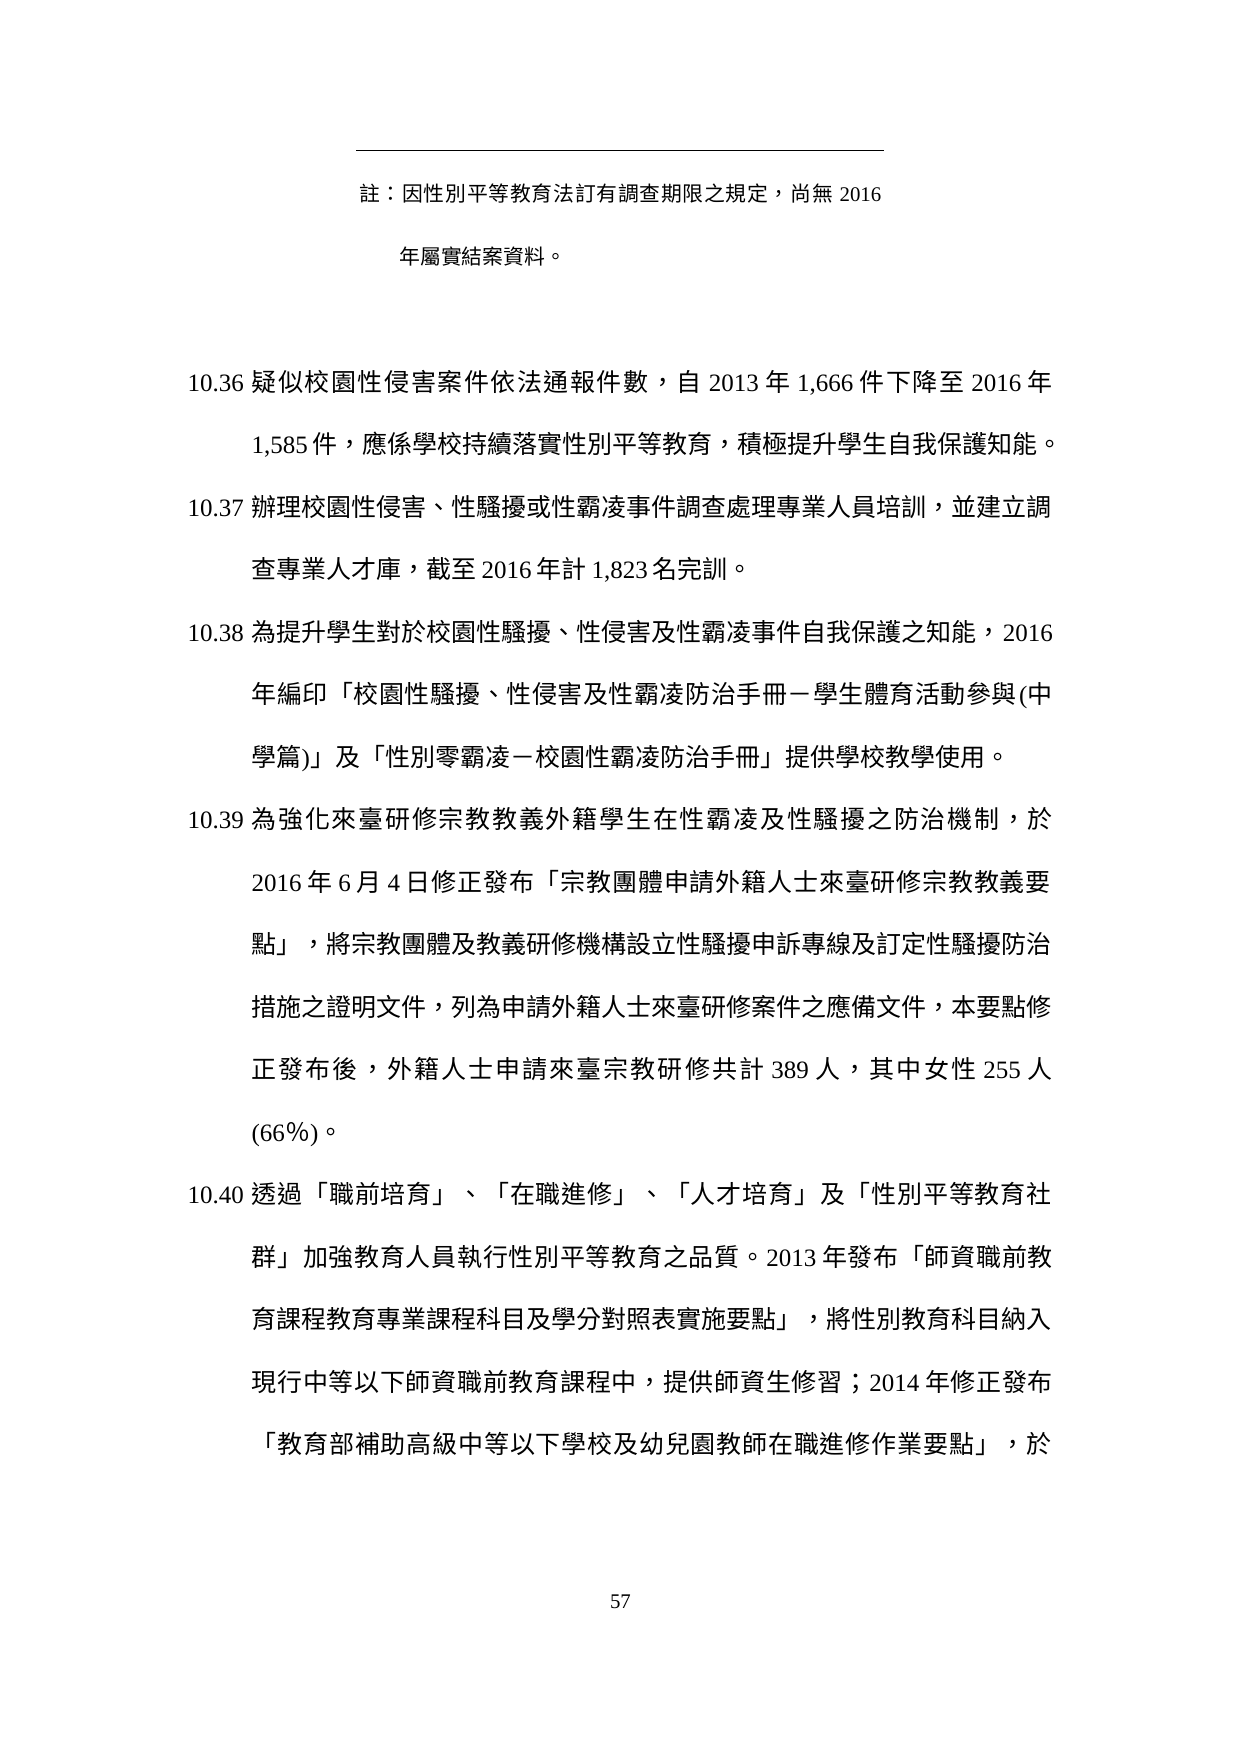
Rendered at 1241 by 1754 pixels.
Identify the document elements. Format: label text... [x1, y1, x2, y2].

table_cell 註：因性別平等教育法訂有調查期限之規定，尚無2016年屬實結案資料。 [356, 151, 884, 276]
list 透過「職前培育」、「在職進修」、「人才培育」及「性別平等教育社群」加強教育人員執行性別平等教育之品質。2013年發布「師資職前教育課程教育專業課程科目及學分對照表實施要點」，將性別教育科目納入現行中等以下師資職前教育課程中，提供師資生修習；2014年修正發布「教育部補助高級中等以下學校及幼兒園教師在職進修作業要點」，於 [187, 1151, 1053, 1463]
list 為強化來臺研修宗教教義外籍學生在性霸凌及性騷擾之防治機制，於2016年6月4日修正發布「宗教團體申請外籍人士來臺研修宗教教義要點」，將宗教團體及教義研修機構設立性騷擾申訴專線及訂定性騷擾防治措施之證明文件，列為申請外籍人士來臺研修案件之應備文件，本要點修正發布後，外籍人士申請來臺宗教研修共計389人，其中女性255人(66％)。 [187, 776, 1053, 1151]
list 為提升學生對於校園性騷擾、性侵害及性霸凌事件自我保護之知能，2016年編印「校園性騷擾、性侵害及性霸凌防治手冊－學生體育活動參與(中學篇)」及「性別零霸凌－校園性霸凌防治手冊」提供學校教學使用。 [187, 588, 1053, 776]
list 辦理校園性侵害、性騷擾或性霸凌事件調查處理專業人員培訓，並建立調查專業人才庫，截至2016年計1,823名完訓。 [187, 463, 1053, 588]
list 疑似校園性侵害案件依法通報件數，自2013年1,666件下降至2016年1,585件，應係學校持續落實性別平等教育，積極提升學生自我保護知能。 [187, 338, 1053, 463]
